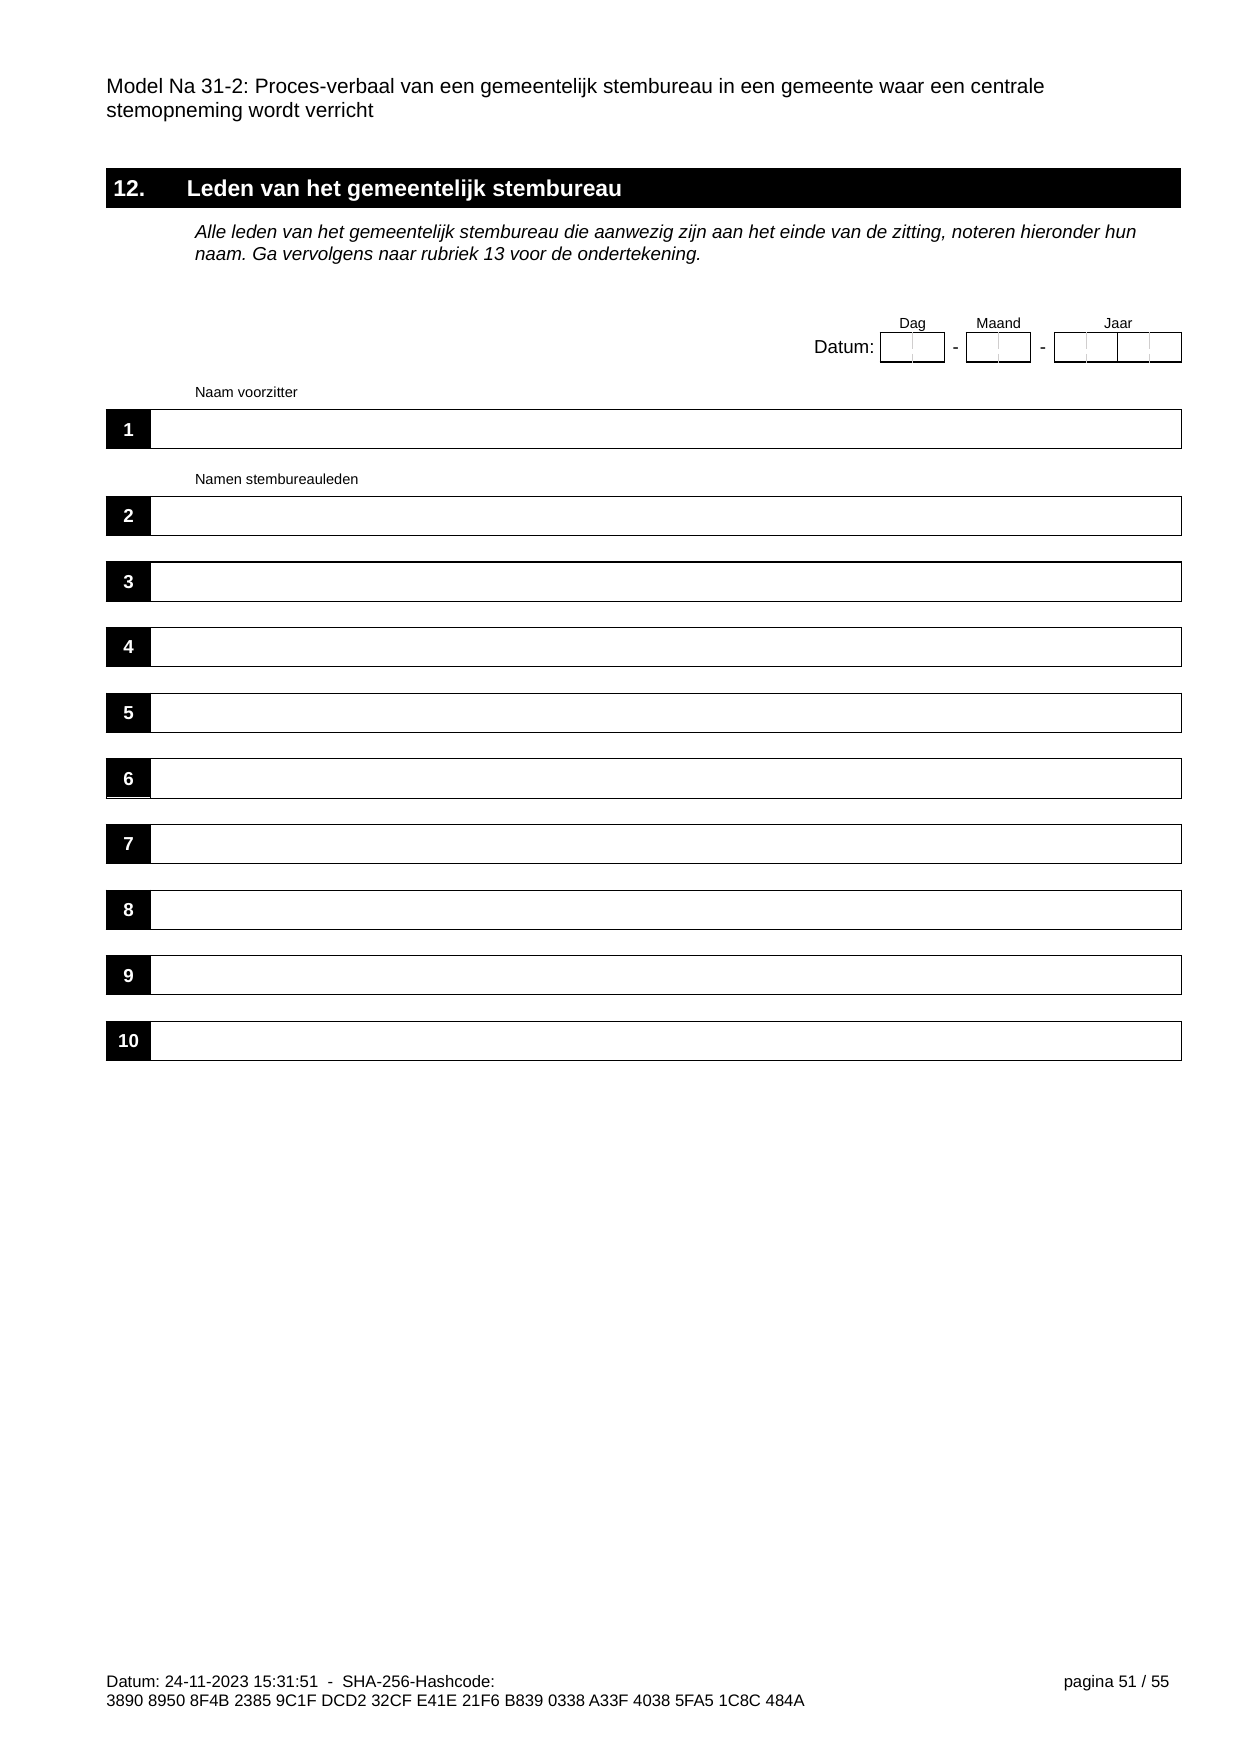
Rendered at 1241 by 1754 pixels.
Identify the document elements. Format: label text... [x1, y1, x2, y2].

table_header [151, 497, 1181, 535]
table_cell [1149, 333, 1181, 361]
table_cell [106, 930, 1181, 955]
table_header 1 [107, 410, 150, 448]
table_header Jaar [1055, 307, 1181, 332]
table_cell 9 [107, 956, 150, 994]
table_header Dag [880, 307, 945, 332]
table_cell [151, 825, 1181, 863]
table_cell - [945, 332, 966, 361]
table_header [1031, 307, 1055, 332]
table_cell [106, 536, 1181, 561]
table_header [106, 307, 880, 332]
table_cell [881, 333, 912, 361]
table_cell 4 [107, 628, 150, 666]
table_cell [106, 602, 1181, 627]
table_cell 6 [107, 759, 150, 797]
table_cell [967, 333, 998, 361]
table_cell [106, 864, 1181, 889]
table_cell [106, 667, 1181, 693]
table_cell [151, 563, 1181, 601]
table_cell [106, 995, 1181, 1021]
table_cell 7 [107, 825, 150, 863]
table_cell [151, 628, 1181, 666]
table_cell [1118, 333, 1149, 361]
table_cell [151, 694, 1181, 732]
table_cell [999, 333, 1030, 361]
table_cell [106, 733, 1181, 758]
table_cell - [1031, 332, 1054, 361]
table_header 2 [107, 497, 150, 535]
table_cell [151, 891, 1181, 929]
table_header [945, 307, 966, 332]
text Namen stembureauleden [195, 471, 1181, 487]
table_cell [151, 956, 1181, 994]
table_cell [1086, 333, 1117, 361]
table_cell [1055, 333, 1086, 361]
text Naam voorzitter [195, 384, 1181, 401]
table_cell [151, 759, 1181, 797]
table_cell 10 [107, 1022, 150, 1060]
table_header [151, 410, 1181, 448]
table_cell 5 [107, 693, 150, 732]
text Alle leden van het gemeentelijk stembureau die aanwezig zijn aan het einde van de zitting, noteren hieronder hun naam. Ga vervolgens naar rubriek 13 voor de ondertekening. [195, 221, 1181, 264]
table_cell Datum: [106, 332, 880, 361]
table_cell 8 [107, 891, 150, 929]
table_cell [151, 1022, 1181, 1060]
subtitle Leden van het gemeentelijk stembureau [111, 173, 1177, 204]
table_cell [106, 799, 1181, 824]
table_cell [913, 333, 944, 361]
table_header Maand [966, 307, 1031, 332]
table_cell 3 [107, 563, 150, 601]
